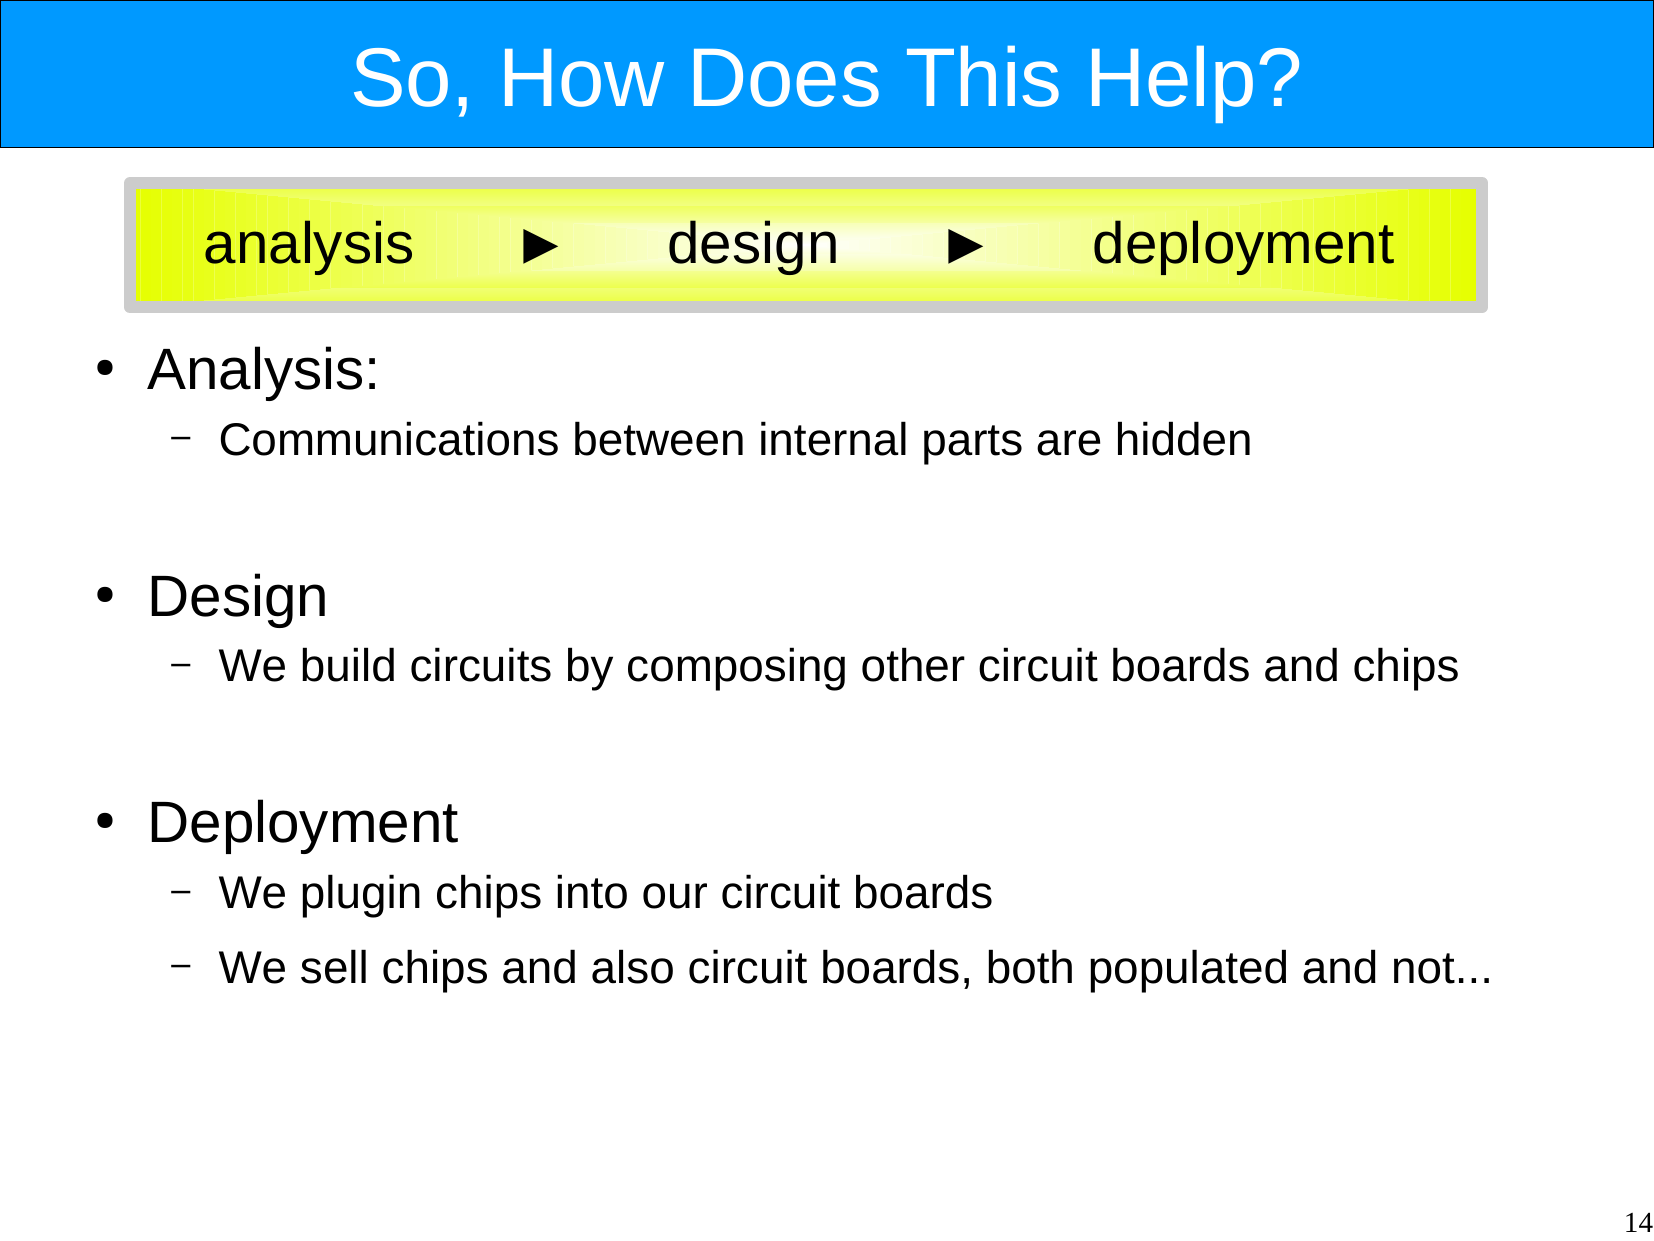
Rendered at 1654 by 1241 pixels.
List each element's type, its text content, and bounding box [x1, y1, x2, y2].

title So, How Does This Help? [82, 13, 1571, 142]
text_box [129, 183, 1483, 308]
list Analysis: Communications between internal parts are hidden Design We build circuits by composing other circuit boards and chips Deployment We plugin chips into our circuit boards We sell chips and also circuit boards, both populated and not... [76, 336, 1565, 1149]
text_box analysis ► design ► deployment [171, 203, 1465, 284]
